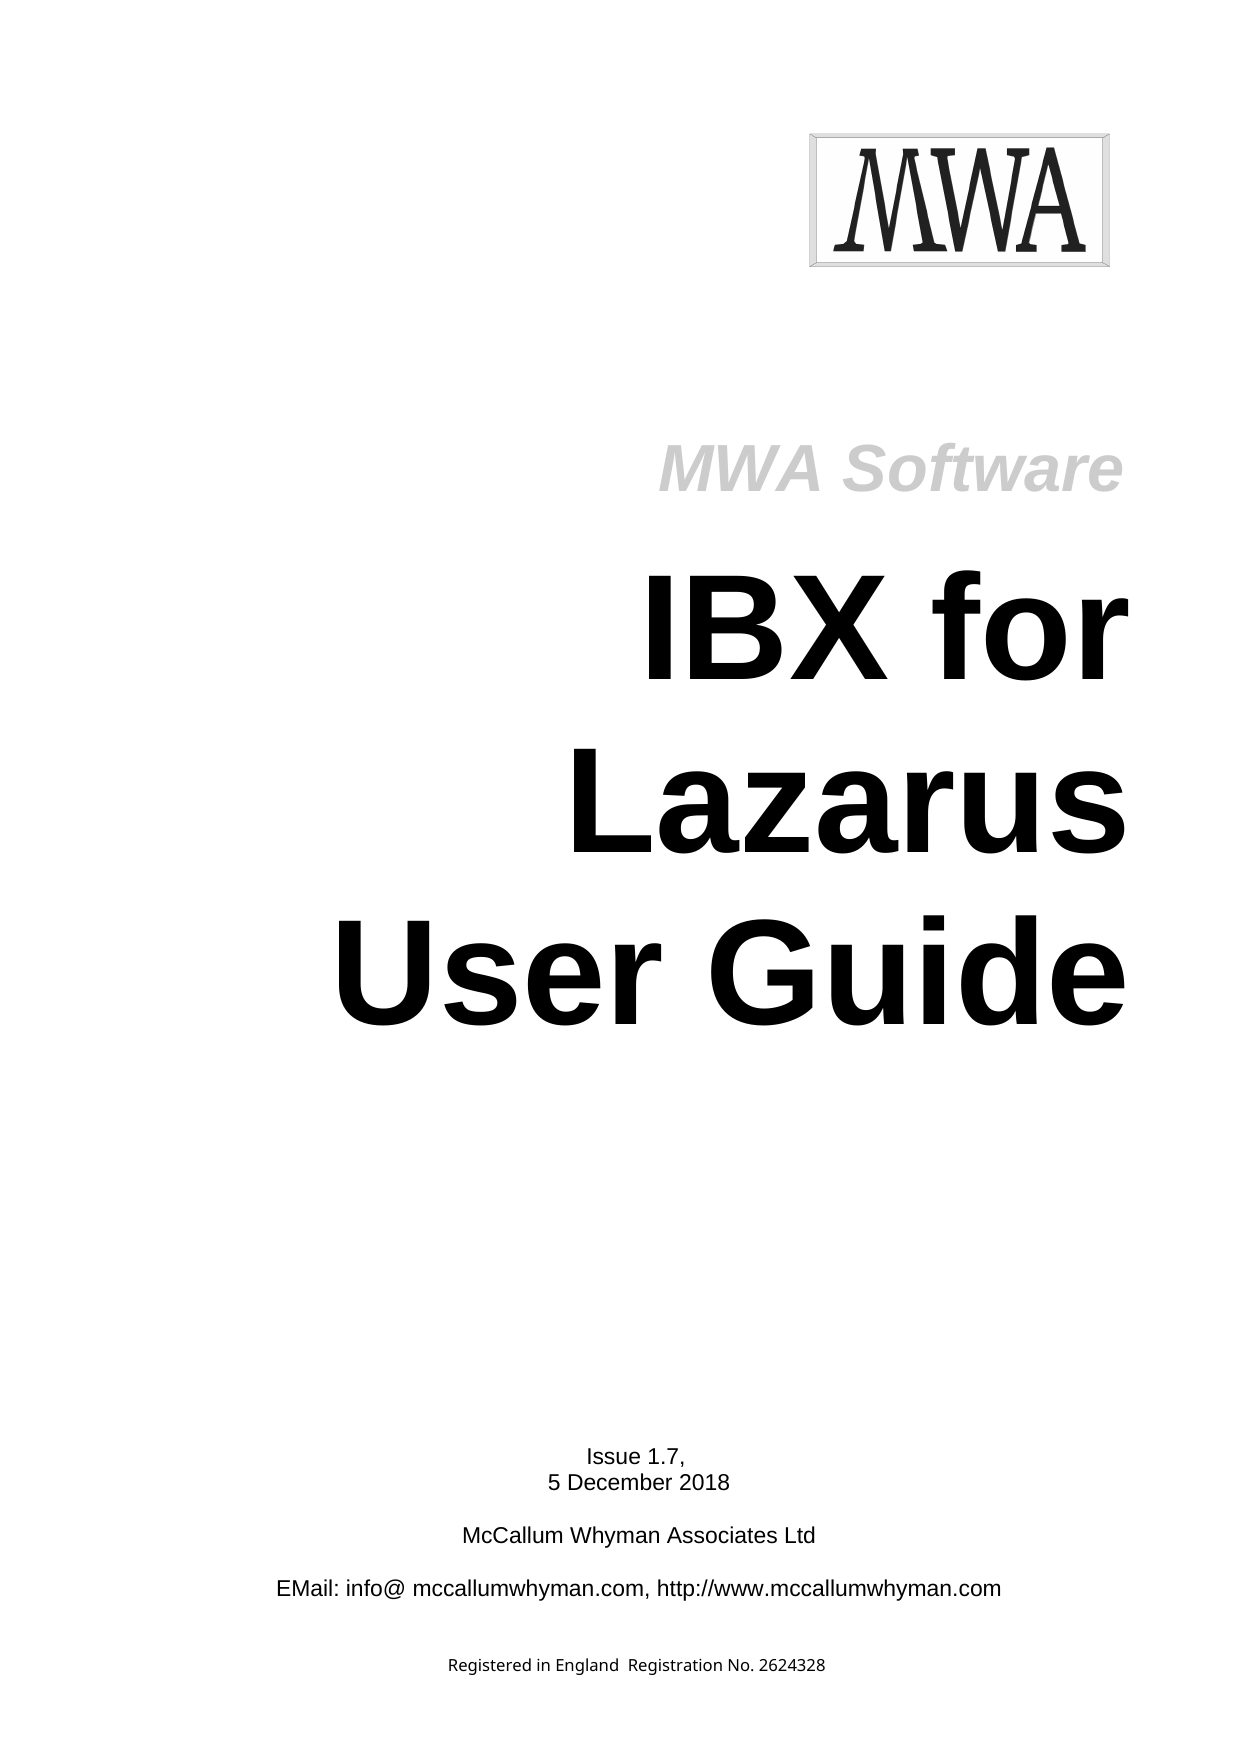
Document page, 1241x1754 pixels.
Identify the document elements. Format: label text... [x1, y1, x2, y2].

text IBX for Lazarus User Guide [155, 505, 1131, 1056]
text MWA Software [230, 429, 1131, 505]
text 5 December 2018 [150, 1469, 1128, 1496]
text McCallum Whyman Associates Ltd [150, 1522, 1128, 1548]
text Issue 1.7, [150, 1443, 1128, 1469]
text EMail: info@ mccallumwhyman.com, http://www.mccallumwhyman.com [150, 1574, 1128, 1601]
